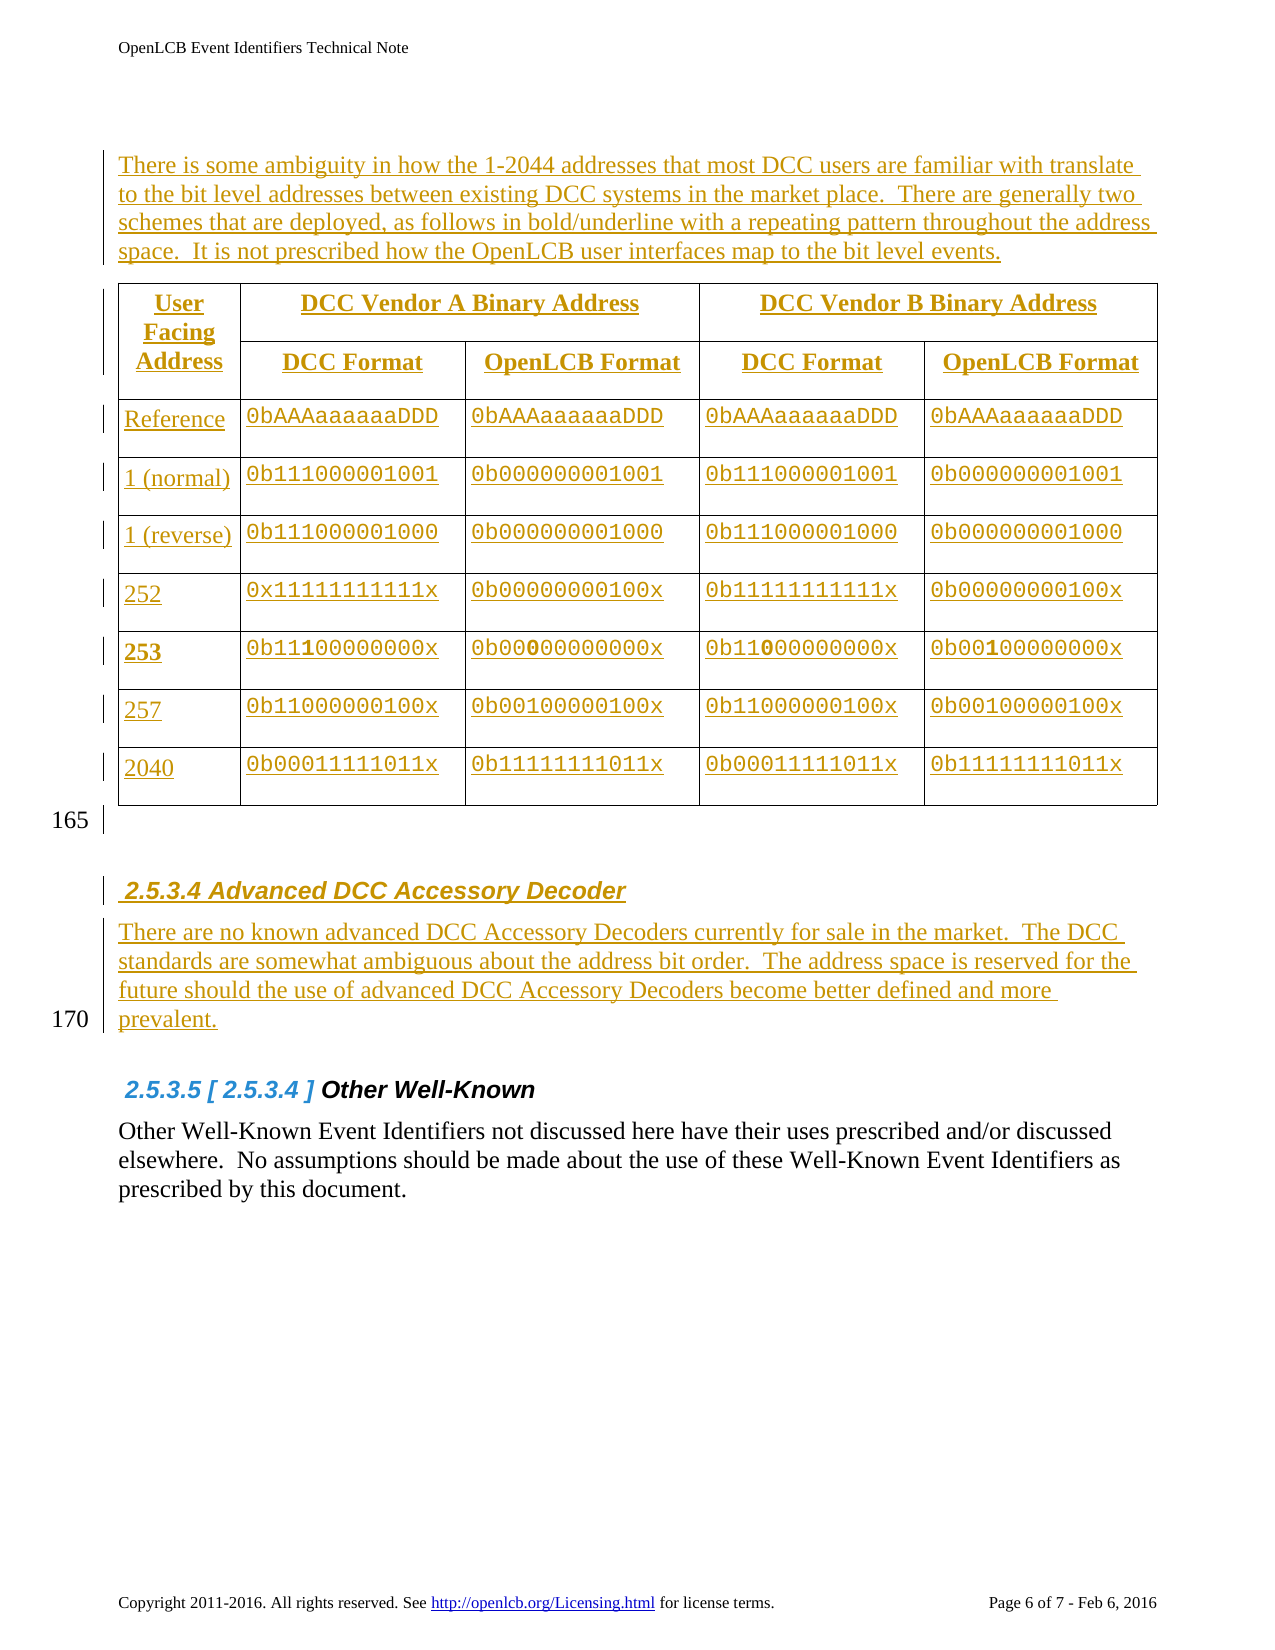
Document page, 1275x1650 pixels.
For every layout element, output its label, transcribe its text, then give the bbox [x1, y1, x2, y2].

table_cell 253 [119, 632, 240, 689]
table_cell 0b11111111011x [925, 748, 1157, 805]
table_cell 0bAAAaaaaaaDDD [241, 400, 465, 457]
table_cell 0b000000001000 [466, 516, 699, 573]
table_cell DCC Format [700, 342, 924, 399]
table_cell OpenLCB Format [925, 342, 1157, 399]
table_cell 0x11111111111x [241, 574, 465, 631]
table_cell 0b00000000000x [466, 632, 699, 689]
subtitle Advanced DCC Accessory Decoder [118, 876, 1157, 905]
text There are no known advanced DCC Accessory Decoders currently for sale in the market. The DCC standards are somewhat ambiguous about the address bit order. The address space is reserved for the future should the use of advanced DCC Accessory Decoders become better defined and more prevalent. [118, 917, 1157, 1032]
table_cell 0b00000000100x [466, 574, 699, 631]
table_cell 0b00011111011x [241, 748, 465, 805]
table_cell 0b11111111111x [700, 574, 924, 631]
text There is some ambiguity in how the 1-2044 addresses that most DCC users are familiar with translate to the bit level addresses between existing DCC systems in the market place. There are generally two schemes that are deployed, as follows in bold/underline with a repeating pattern throughout the address [118, 150, 1157, 232]
table_cell OpenLCB Format [466, 342, 699, 399]
table_cell 0b000000001000 [925, 516, 1157, 573]
subtitle Other Well-Known [118, 1075, 1157, 1104]
table_cell 0b00100000100x [925, 690, 1157, 747]
table_cell 0bAAAaaaaaaDDD [925, 400, 1157, 457]
table_cell 1 (normal) [119, 458, 240, 515]
table_header DCC Vendor B Binary Address [700, 284, 1157, 341]
table_cell 0b00100000100x [466, 690, 699, 747]
table_cell 0b000000001001 [925, 458, 1157, 515]
table_cell 0b000000001001 [466, 458, 699, 515]
text space. It is not prescribed how the OpenLCB user interfaces map to the bit level events. [118, 234, 1157, 265]
table_cell 0b111000001001 [241, 458, 465, 515]
table_cell 0bAAAaaaaaaDDD [466, 400, 699, 457]
table_cell 1 (reverse) [119, 516, 240, 573]
table_cell 2040 [119, 748, 240, 805]
table_cell 0b11000000100x [241, 690, 465, 747]
table_cell 0b11000000100x [700, 690, 924, 747]
table_header User Facing Address [119, 284, 240, 399]
table_cell 0b11111111011x [466, 748, 699, 805]
table_cell 0b00011111011x [700, 748, 924, 805]
table_cell 0b111000001001 [700, 458, 924, 515]
table_cell DCC Format [241, 342, 465, 399]
table_cell 0b00000000100x [925, 574, 1157, 631]
table_cell 0b11000000000x [700, 632, 924, 689]
table_cell 0b11100000000x [241, 632, 465, 689]
table_cell Reference [119, 400, 240, 457]
table_cell 257 [119, 690, 240, 747]
table_cell 0bAAAaaaaaaDDD [700, 400, 924, 457]
text Other Well-Known Event Identifiers not discussed here have their uses prescribed and/or discussed elsewhere. No assumptions should be made about the use of these Well-Known Event Identifiers as prescribed by this document. [118, 1116, 1157, 1202]
table_header DCC Vendor A Binary Address [241, 284, 699, 341]
table_cell 0b111000001000 [241, 516, 465, 573]
table_cell 252 [119, 574, 240, 631]
table_cell 0b00100000000x [925, 632, 1157, 689]
table_cell 0b111000001000 [700, 516, 924, 573]
